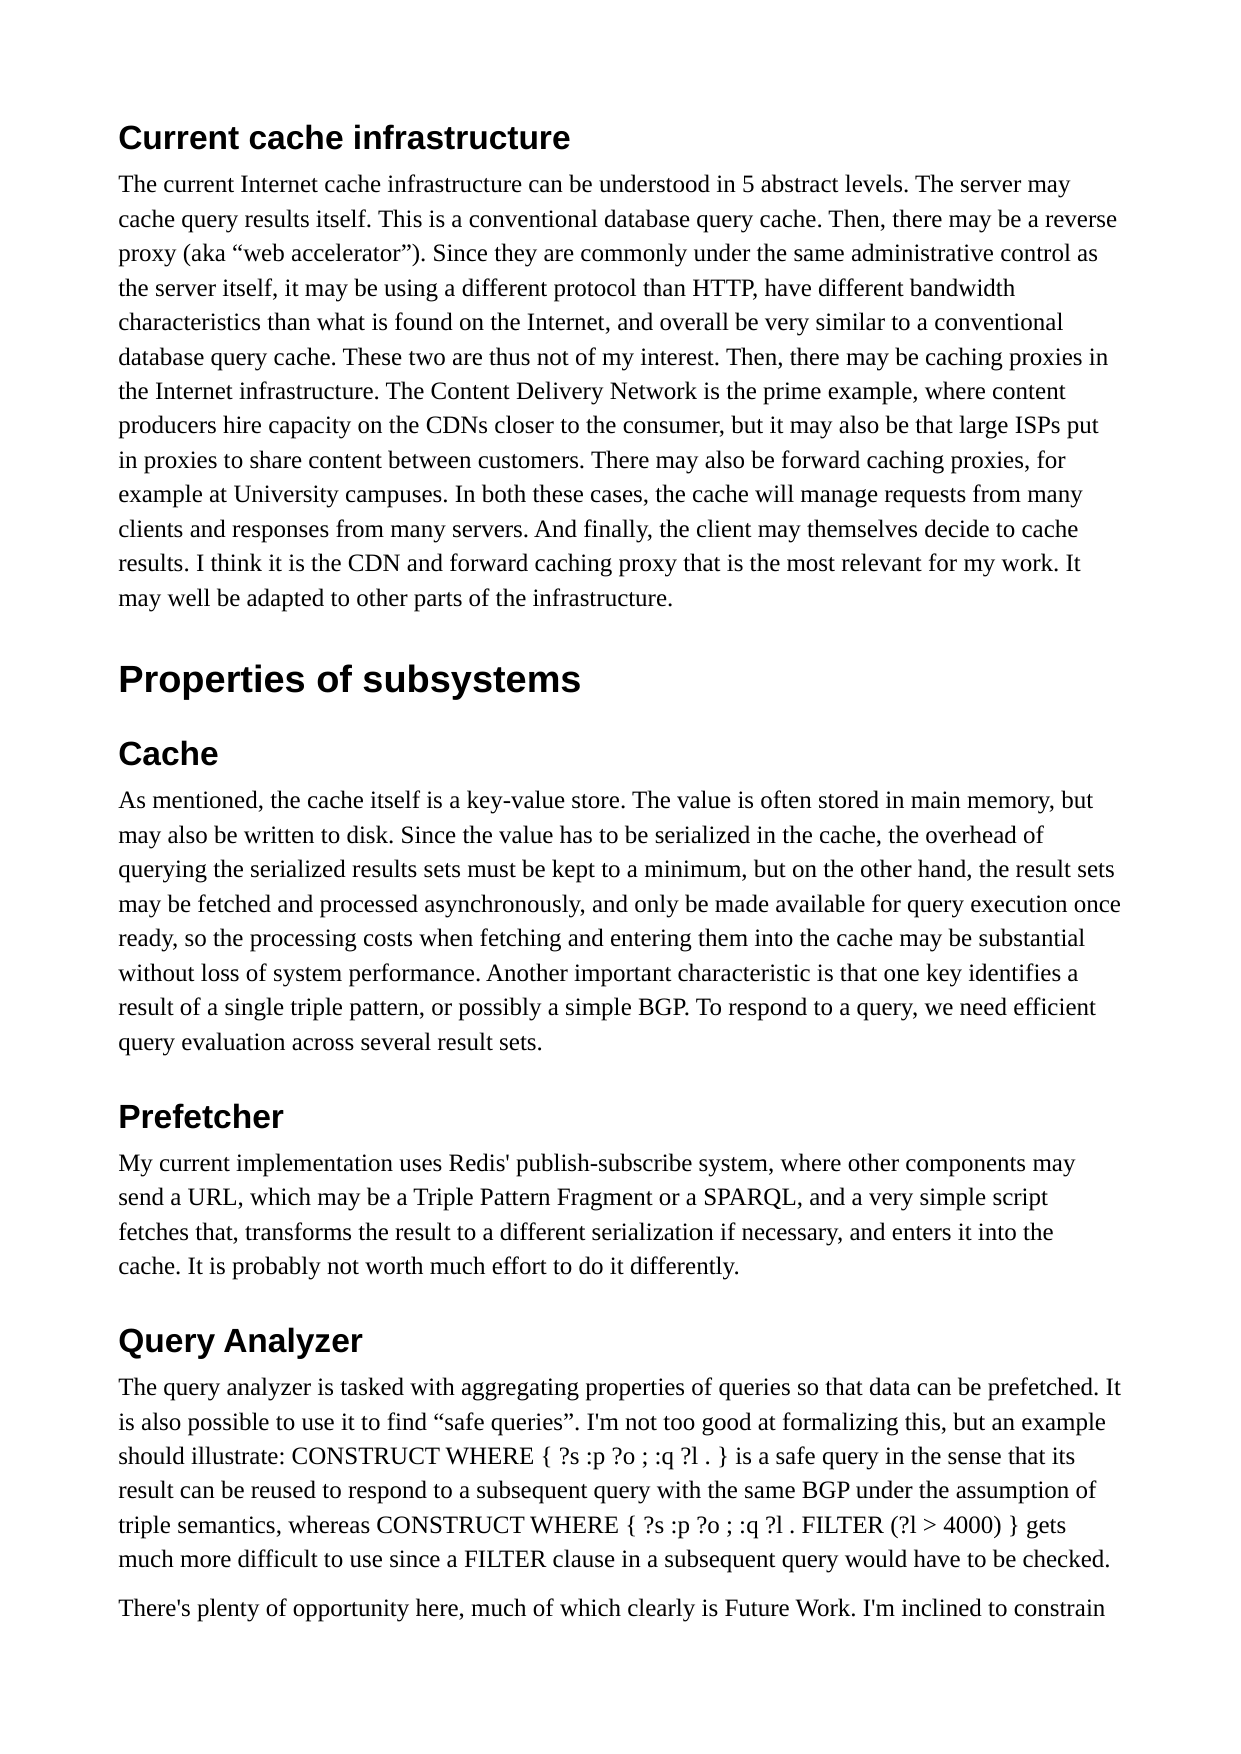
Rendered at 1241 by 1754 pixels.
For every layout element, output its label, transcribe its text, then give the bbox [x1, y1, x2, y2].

subtitle Current cache infrastructure [118, 118, 1122, 157]
text There's plenty of opportunity here, much of which clearly is Future Work. I'm inclined to constrain [118, 1593, 1122, 1622]
subtitle Prefetcher [118, 1096, 1122, 1135]
subtitle Properties of subsystems [118, 657, 1122, 701]
subtitle Query Analyzer [118, 1321, 1122, 1359]
subtitle Cache [118, 734, 1122, 773]
text As mentioned, the cache itself is a key-value store. The value is often stored in main memory, but may also be written to disk. Since the value has to be serialized in the cache, the overhead of querying the serialized results sets must be kept to a minimum, but on the other hand, the result sets may be fetched and processed asynchronously, and only be made available for query execution once ready, so the processing costs when fetching and entering them into the cache may be substantial without loss of system performance. Another important characteristic is that one key identifies a result of a single triple pattern, or possibly a simple BGP. To respond to a query, we need efficient query evaluation across several result sets. [118, 785, 1122, 1055]
text The query analyzer is tasked with aggregating properties of queries so that data can be prefetched. It is also possible to use it to find “safe queries”. I'm not too good at formalizing this, but an example should illustrate: CONSTRUCT WHERE { ?s :p ?o ; :q ?l . } is a safe query in the sense that its result can be reused to respond to a subsequent query with the same BGP under the assumption of triple semantics, whereas CONSTRUCT WHERE { ?s :p ?o ; :q ?l . FILTER (?l > 4000) } gets much more difficult to use since a FILTER clause in a subsequent query would have to be checked. [118, 1372, 1122, 1573]
text The current Internet cache infrastructure can be understood in 5 abstract levels. The server may cache query results itself. This is a conventional database query cache. Then, there may be a reverse proxy (aka “web accelerator”). Since they are commonly under the same administrative control as the server itself, it may be using a different protocol than HTTP, have different bandwidth characteristics than what is found on the Internet, and overall be very similar to a conventional database query cache. These two are thus not of my interest. Then, there may be caching proxies in the Internet infrastructure. The Content Delivery Network is the prime example, where content producers hire capacity on the CDNs closer to the consumer, but it may also be that large ISPs put in proxies to share content between customers. There may also be forward caching proxies, for example at University campuses. In both these cases, the cache will manage requests from many clients and responses from many servers. And finally, the client may themselves decide to cache results. I think it is the CDN and forward caching proxy that is the most relevant for my work. It may well be adapted to other parts of the infrastructure. [118, 169, 1122, 612]
text My current implementation uses Redis' publish-subscribe system, where other components may send a URL, which may be a Triple Pattern Fragment or a SPARQL, and a very simple script fetches that, transforms the result to a different serialization if necessary, and enters it into the cache. It is probably not worth much effort to do it differently. [118, 1148, 1122, 1280]
